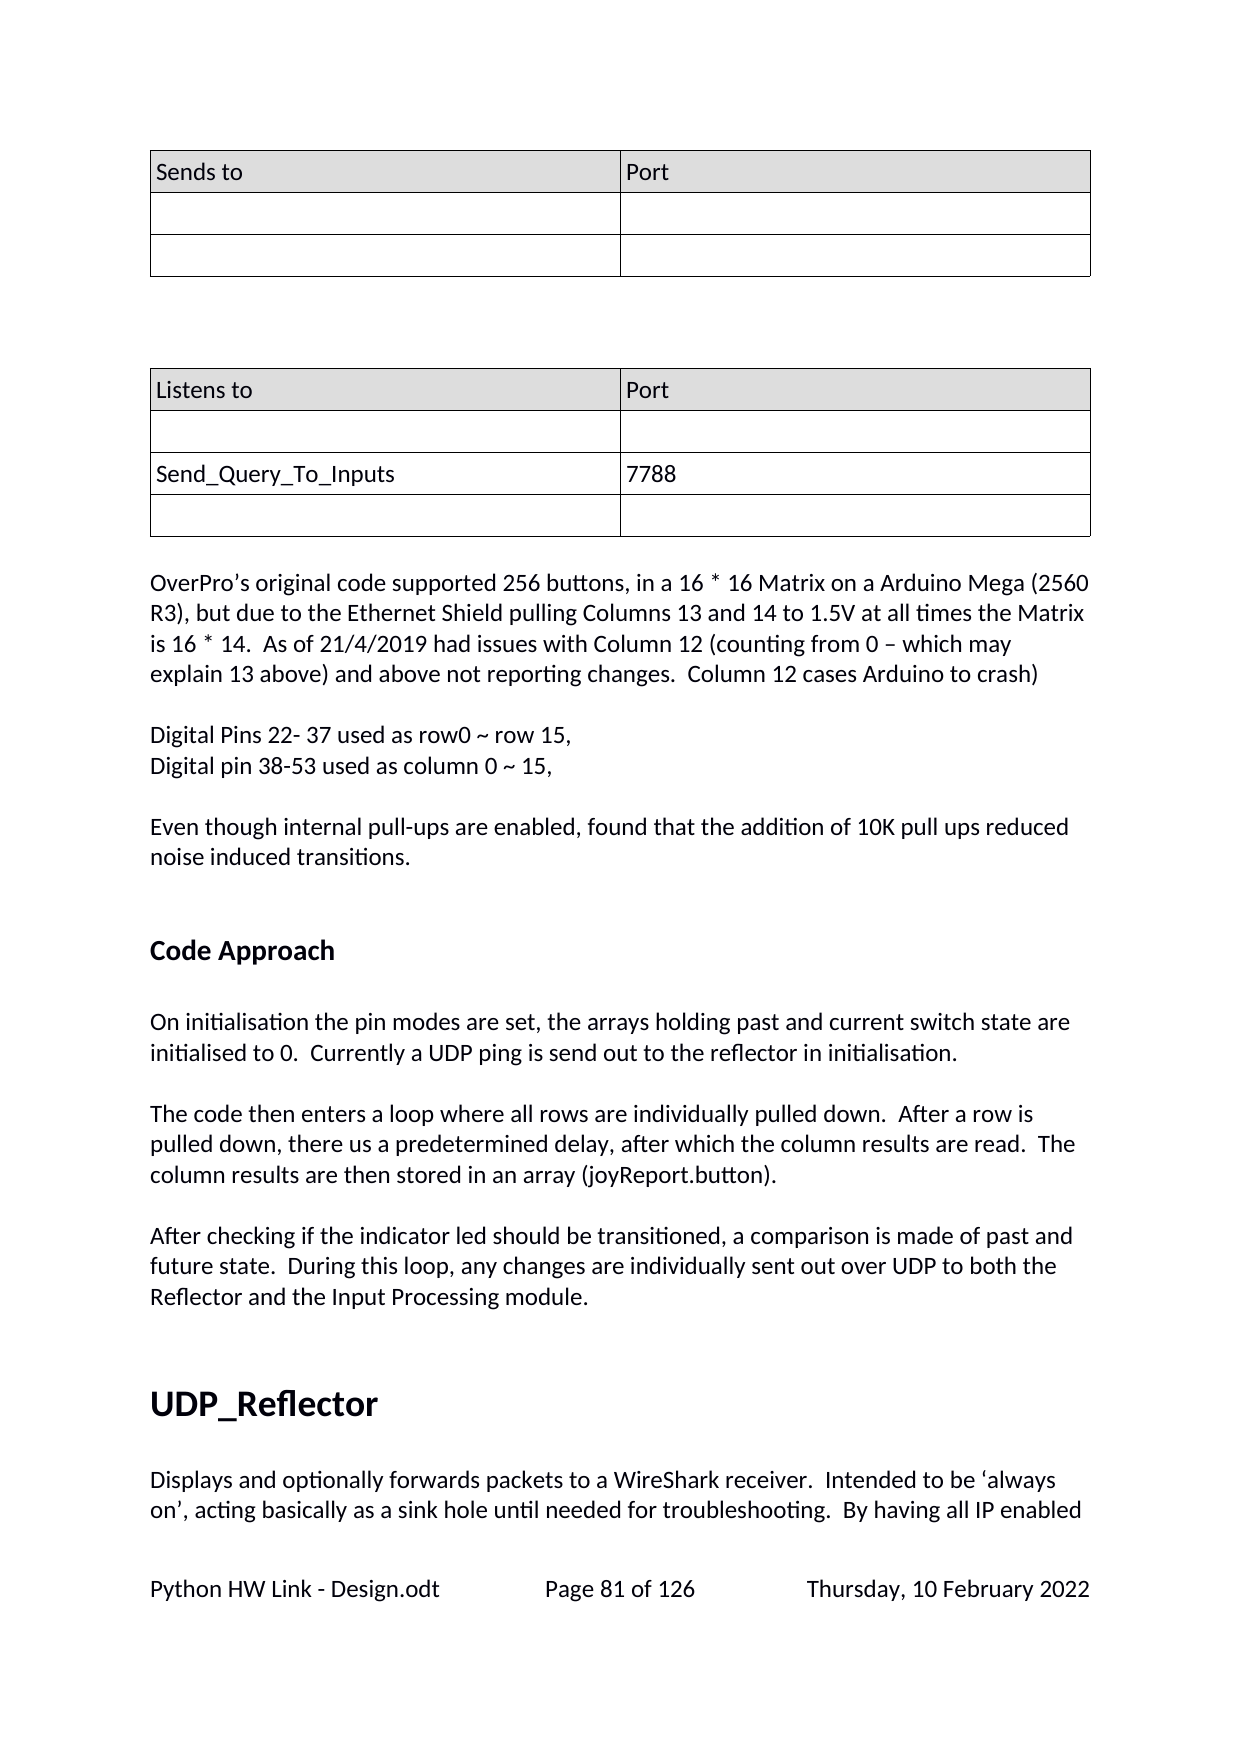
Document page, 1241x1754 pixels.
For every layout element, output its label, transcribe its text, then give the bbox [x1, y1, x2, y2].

text The code then enters a loop where all rows are individually pulled down. After a row is pulled down, there us a predetermined delay, after which the column results are read. The column results are then stored in an array (joyReport.button). [150, 1098, 1090, 1189]
text Digital pin 38-53 used as column 0 ~ 15, [150, 750, 1090, 781]
table_cell [621, 193, 1090, 234]
table_cell [621, 411, 1090, 452]
text Digital Pins 22- 37 used as row0 ~ row 15, [150, 719, 1090, 750]
subtitle Code Approach [150, 932, 1090, 967]
table_cell [151, 411, 620, 452]
subtitle UDP_Reflector [150, 1379, 1090, 1425]
table_cell [621, 235, 1090, 276]
table_header Listens to [151, 369, 620, 410]
text Even though internal pull-ups are enabled, found that the addition of 10K pull ups reduced noise induced transitions. [150, 811, 1090, 872]
text OverPro’s original code supported 256 buttons, in a 16 * 16 Matrix on a Arduino Mega (2560 R3), but due to the Ethernet Shield pulling Columns 13 and 14 to 1.5V at all times the Matrix is 16 * 14. As of 21/4/2019 had issues with Column 12 (counting from 0 – which may explain 13 above) and above not reporting changes. Column 12 cases Arduino to crash) [150, 567, 1090, 689]
text Displays and optionally forwards packets to a WireShark receiver. Intended to be ‘always on’, acting basically as a sink hole until needed for troubleshooting. By having all IP enabled [150, 1464, 1090, 1525]
table_cell [151, 235, 620, 276]
table_cell [151, 193, 620, 234]
table_cell [151, 495, 620, 536]
table_header Port [621, 151, 1090, 192]
table_cell 7788 [621, 453, 1090, 494]
table_header Sends to [151, 151, 620, 192]
table_cell Send_Query_To_Inputs [151, 453, 620, 494]
table_cell [621, 495, 1090, 536]
text After checking if the indicator led should be transitioned, a comparison is made of past and future state. During this loop, any changes are individually sent out over UDP to both the Reflector and the Input Processing module. [150, 1220, 1090, 1311]
text On initialisation the pin modes are set, the arrays holding past and current switch state are initialised to 0. Currently a UDP ping is send out to the reflector in initialisation. [150, 1006, 1090, 1067]
table_header Port [621, 369, 1090, 410]
